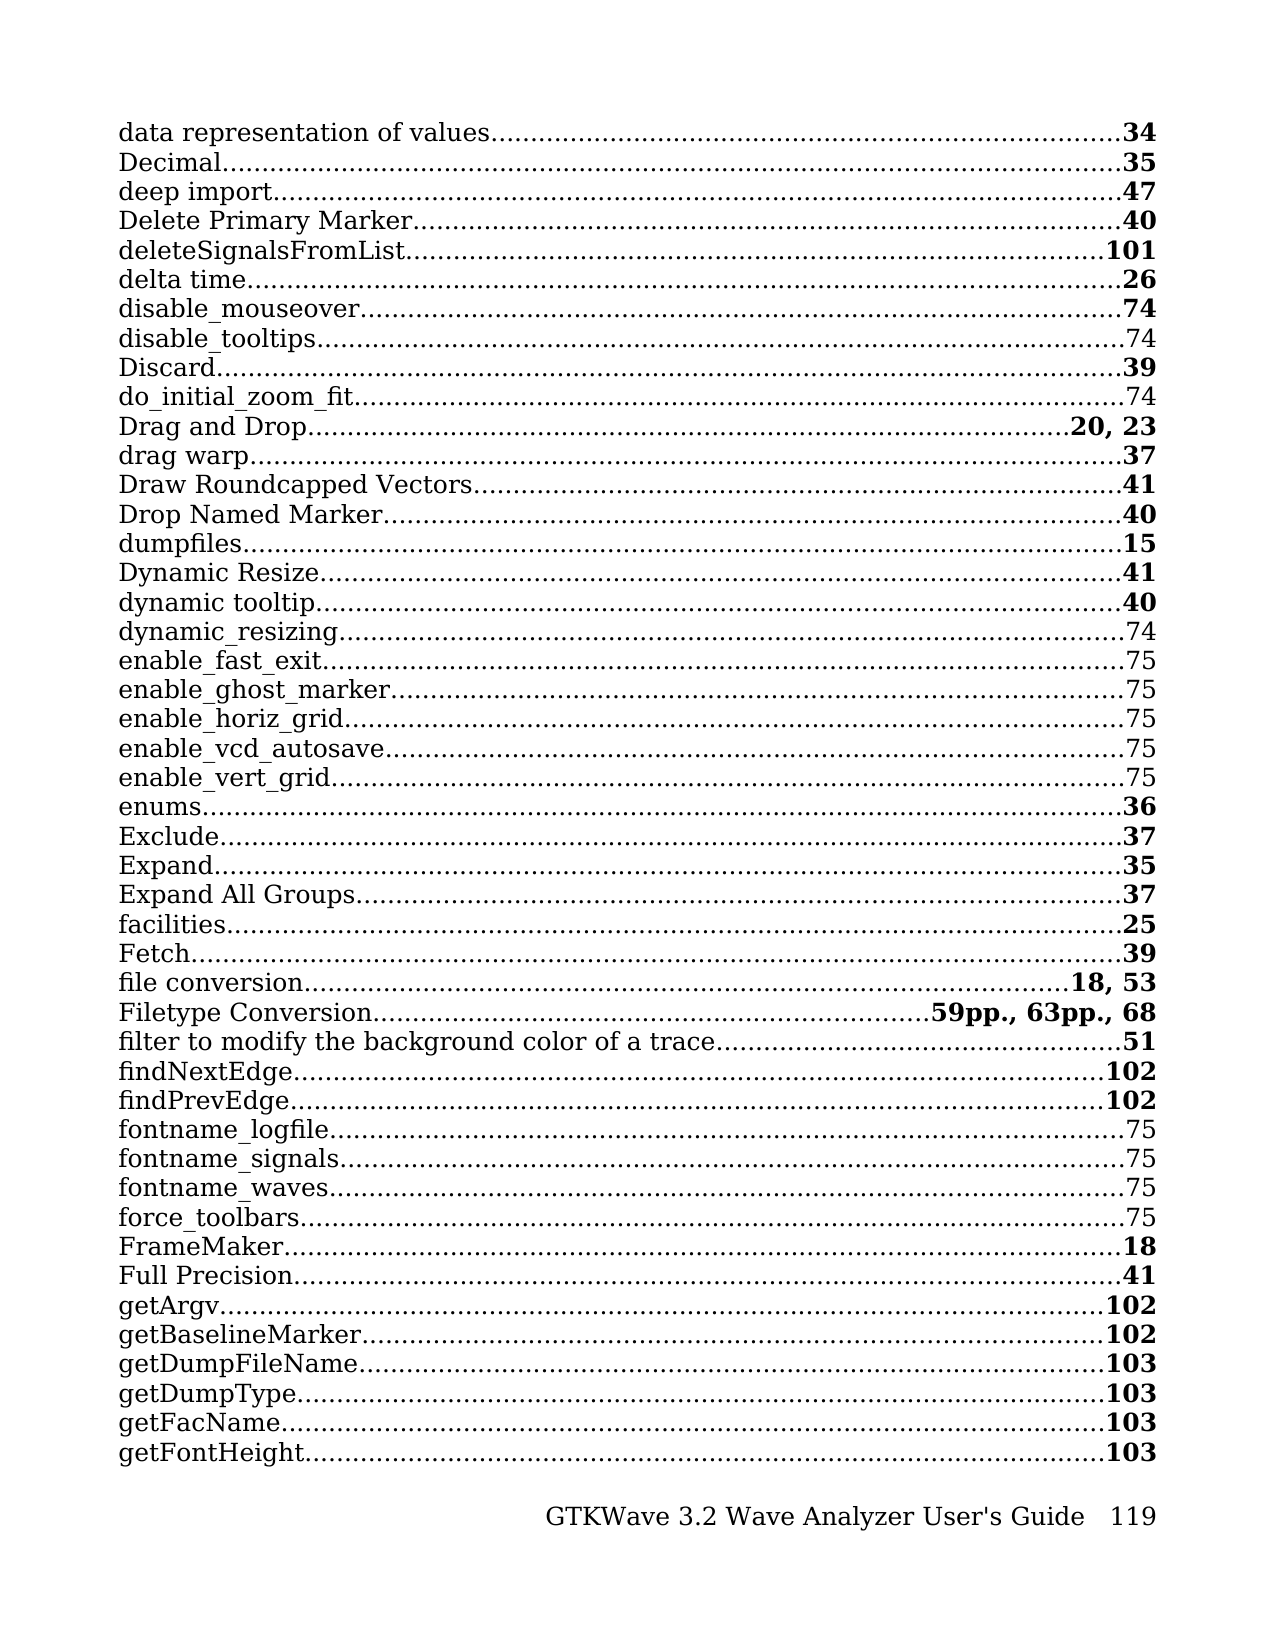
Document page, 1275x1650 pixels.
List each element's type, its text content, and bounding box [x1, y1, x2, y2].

text dynamic_resizing 74 [118, 617, 1157, 646]
text enable_ghost_marker 75 [118, 675, 1157, 704]
text delta time 26 [118, 265, 1157, 294]
text FrameMaker 18 [118, 1232, 1157, 1261]
text fontname_logfile 75 [118, 1115, 1157, 1144]
text data representation of values 34 [118, 118, 1157, 147]
text getFontHeight 103 [118, 1437, 1157, 1467]
text file conversion 18, 53 [118, 968, 1157, 998]
text Full Precision 41 [118, 1261, 1157, 1291]
text getBaselineMarker 102 [118, 1320, 1157, 1349]
text enable_horiz_grid 75 [118, 704, 1157, 734]
text Fetch 39 [118, 939, 1157, 968]
text findPrevEdge 102 [118, 1086, 1157, 1115]
text disable_mouseover 74 [118, 294, 1157, 324]
text Exclude 37 [118, 821, 1157, 851]
text fontname_waves 75 [118, 1173, 1157, 1203]
text enums 36 [118, 792, 1157, 821]
text Drop Named Marker 40 [118, 499, 1157, 529]
text getDumpFileName 103 [118, 1349, 1157, 1379]
text Discard 39 [118, 353, 1157, 382]
text Drag and Drop 20, 23 [118, 411, 1157, 441]
text drag warp 37 [118, 441, 1157, 470]
text getFacName 103 [118, 1408, 1157, 1437]
text Expand All Groups 37 [118, 880, 1157, 909]
text Dynamic Resize 41 [118, 558, 1157, 588]
text enable_fast_exit 75 [118, 646, 1157, 675]
text force_toolbars 75 [118, 1203, 1157, 1232]
text disable_tooltips 74 [118, 324, 1157, 353]
text filter to modify the background color of a trace 51 [118, 1027, 1157, 1056]
text dynamic tooltip 40 [118, 588, 1157, 617]
text fontname_signals 75 [118, 1144, 1157, 1173]
text Expand 35 [118, 851, 1157, 880]
text Delete Primary Marker 40 [118, 206, 1157, 236]
text enable_vcd_autosave 75 [118, 734, 1157, 763]
text Filetype Conversion 59pp., 63pp., 68 [118, 998, 1157, 1027]
text deleteSignalsFromList 101 [118, 236, 1157, 265]
text enable_vert_grid 75 [118, 763, 1157, 792]
text do_initial_zoom_fit 74 [118, 382, 1157, 411]
text getArgv 102 [118, 1291, 1157, 1320]
text Decimal 35 [118, 147, 1157, 177]
text dumpfiles 15 [118, 529, 1157, 558]
text findNextEdge 102 [118, 1056, 1157, 1086]
text Draw Roundcapped Vectors 41 [118, 470, 1157, 499]
text deep import 47 [118, 177, 1157, 206]
text facilities 25 [118, 909, 1157, 939]
text getDumpType 103 [118, 1379, 1157, 1408]
